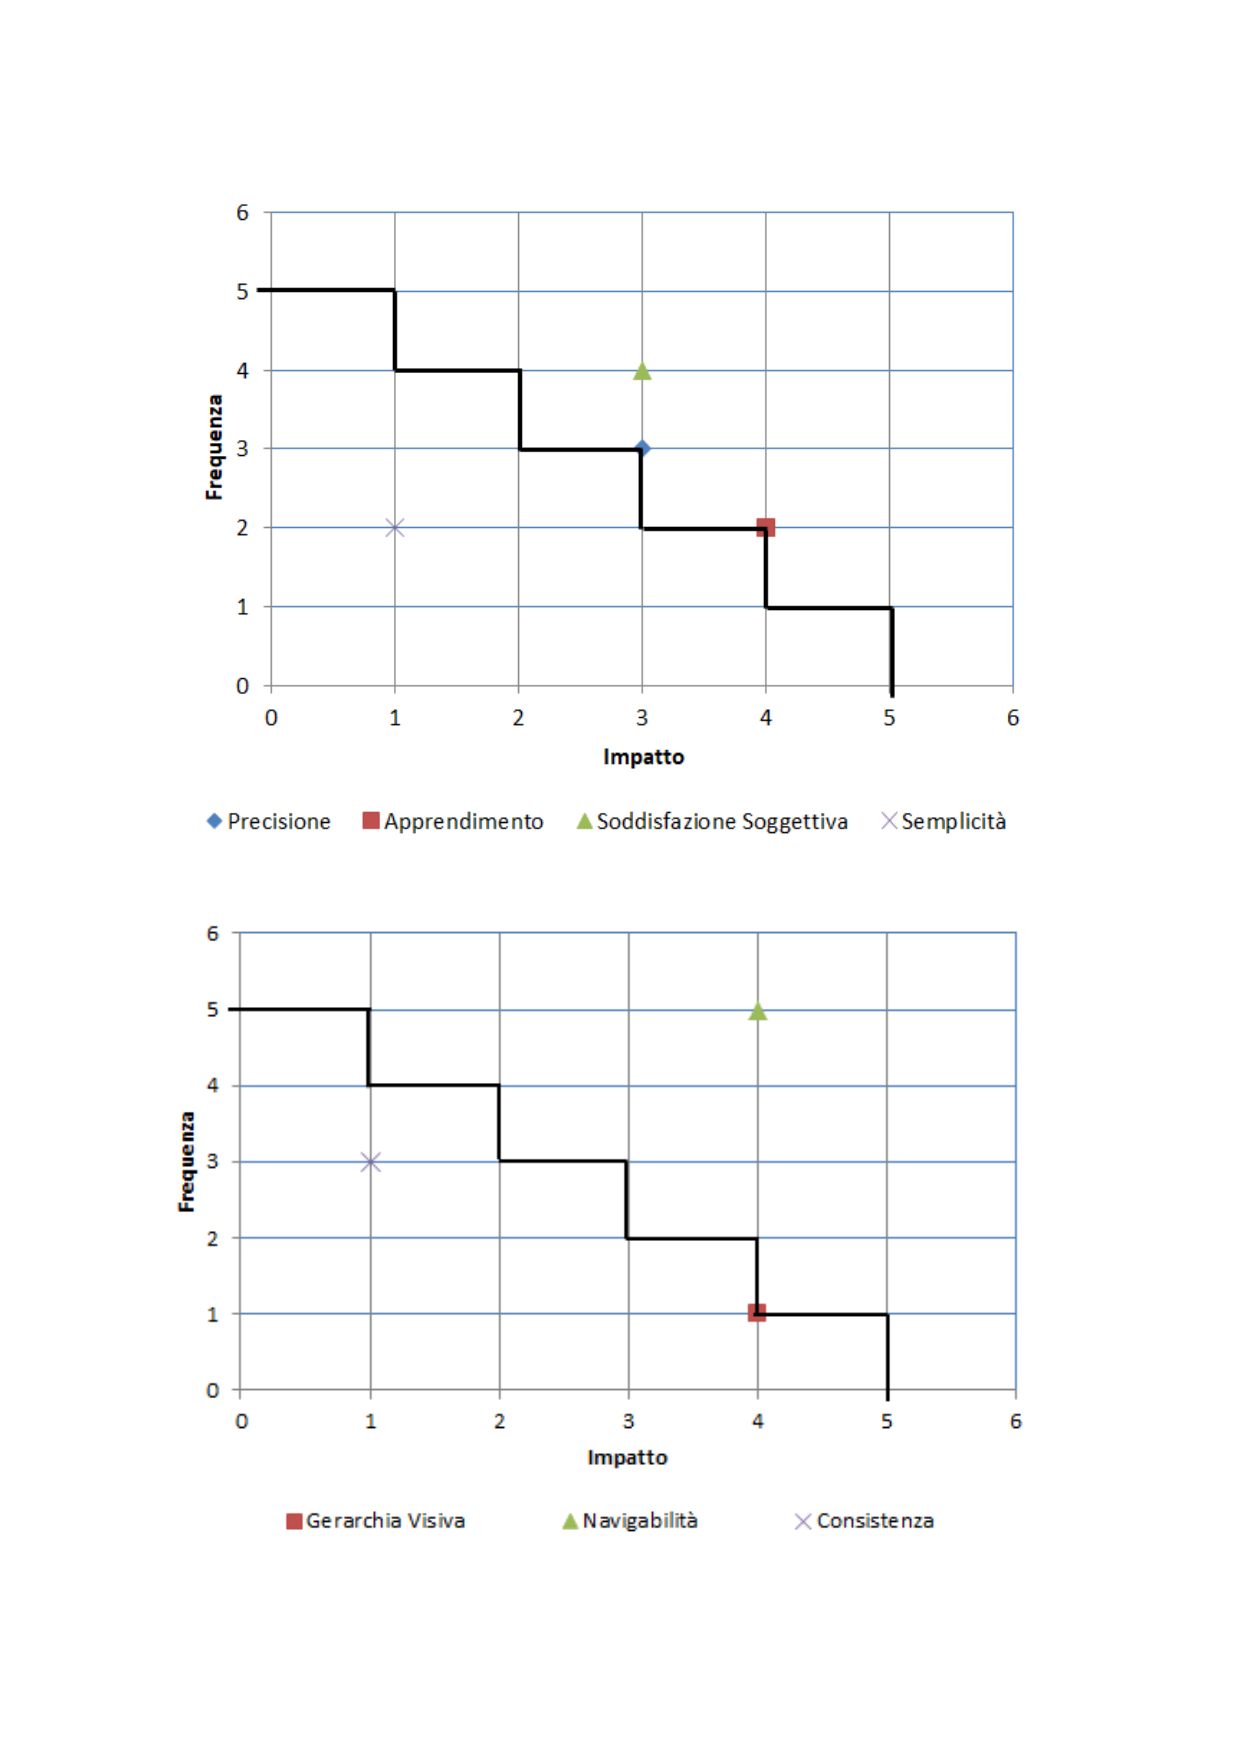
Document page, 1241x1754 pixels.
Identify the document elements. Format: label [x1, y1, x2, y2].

picture [150, 184, 1055, 847]
picture [174, 914, 1050, 1548]
